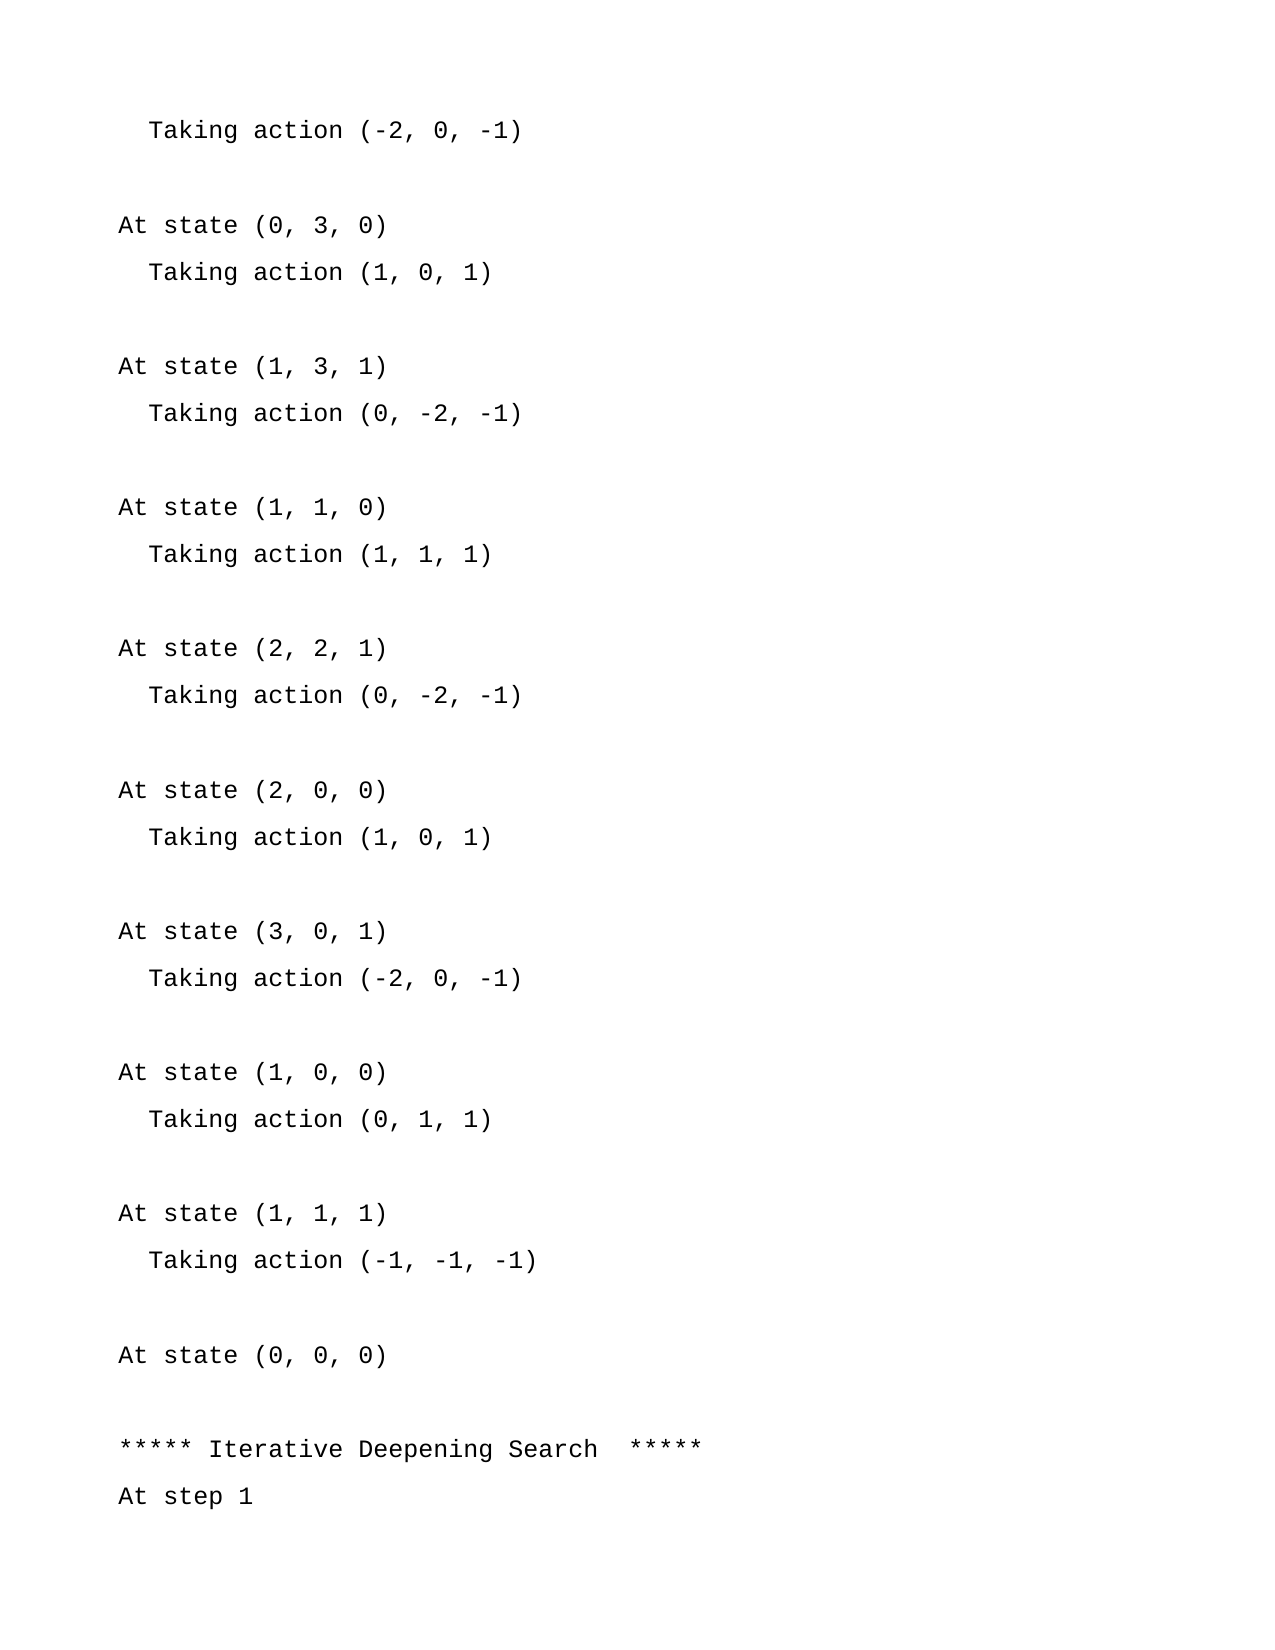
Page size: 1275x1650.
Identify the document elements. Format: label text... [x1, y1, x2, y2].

text At state (3, 0, 1) [118, 918, 1157, 947]
text At step 1 [118, 1483, 1157, 1512]
text Taking action (-2, 0, -1) [118, 966, 1157, 994]
text At state (0, 3, 0) [118, 212, 1157, 241]
text Taking action (1, 0, 1) [118, 259, 1157, 288]
text At state (1, 1, 1) [118, 1201, 1157, 1229]
text Taking action (-2, 0, -1) [118, 118, 1157, 146]
text At state (1, 1, 0) [118, 495, 1157, 523]
text At state (2, 2, 1) [118, 636, 1157, 664]
text At state (1, 0, 0) [118, 1060, 1157, 1088]
text Taking action (0, -2, -1) [118, 683, 1157, 711]
text Taking action (1, 0, 1) [118, 824, 1157, 853]
text At state (1, 3, 1) [118, 353, 1157, 382]
text Taking action (0, -2, -1) [118, 401, 1157, 429]
text At state (2, 0, 0) [118, 777, 1157, 806]
text Taking action (0, 1, 1) [118, 1107, 1157, 1135]
text At state (0, 0, 0) [118, 1342, 1157, 1371]
text Taking action (-1, -1, -1) [118, 1248, 1157, 1276]
text ***** Iterative Deepening Search ***** [118, 1436, 1157, 1465]
text Taking action (1, 1, 1) [118, 542, 1157, 570]
